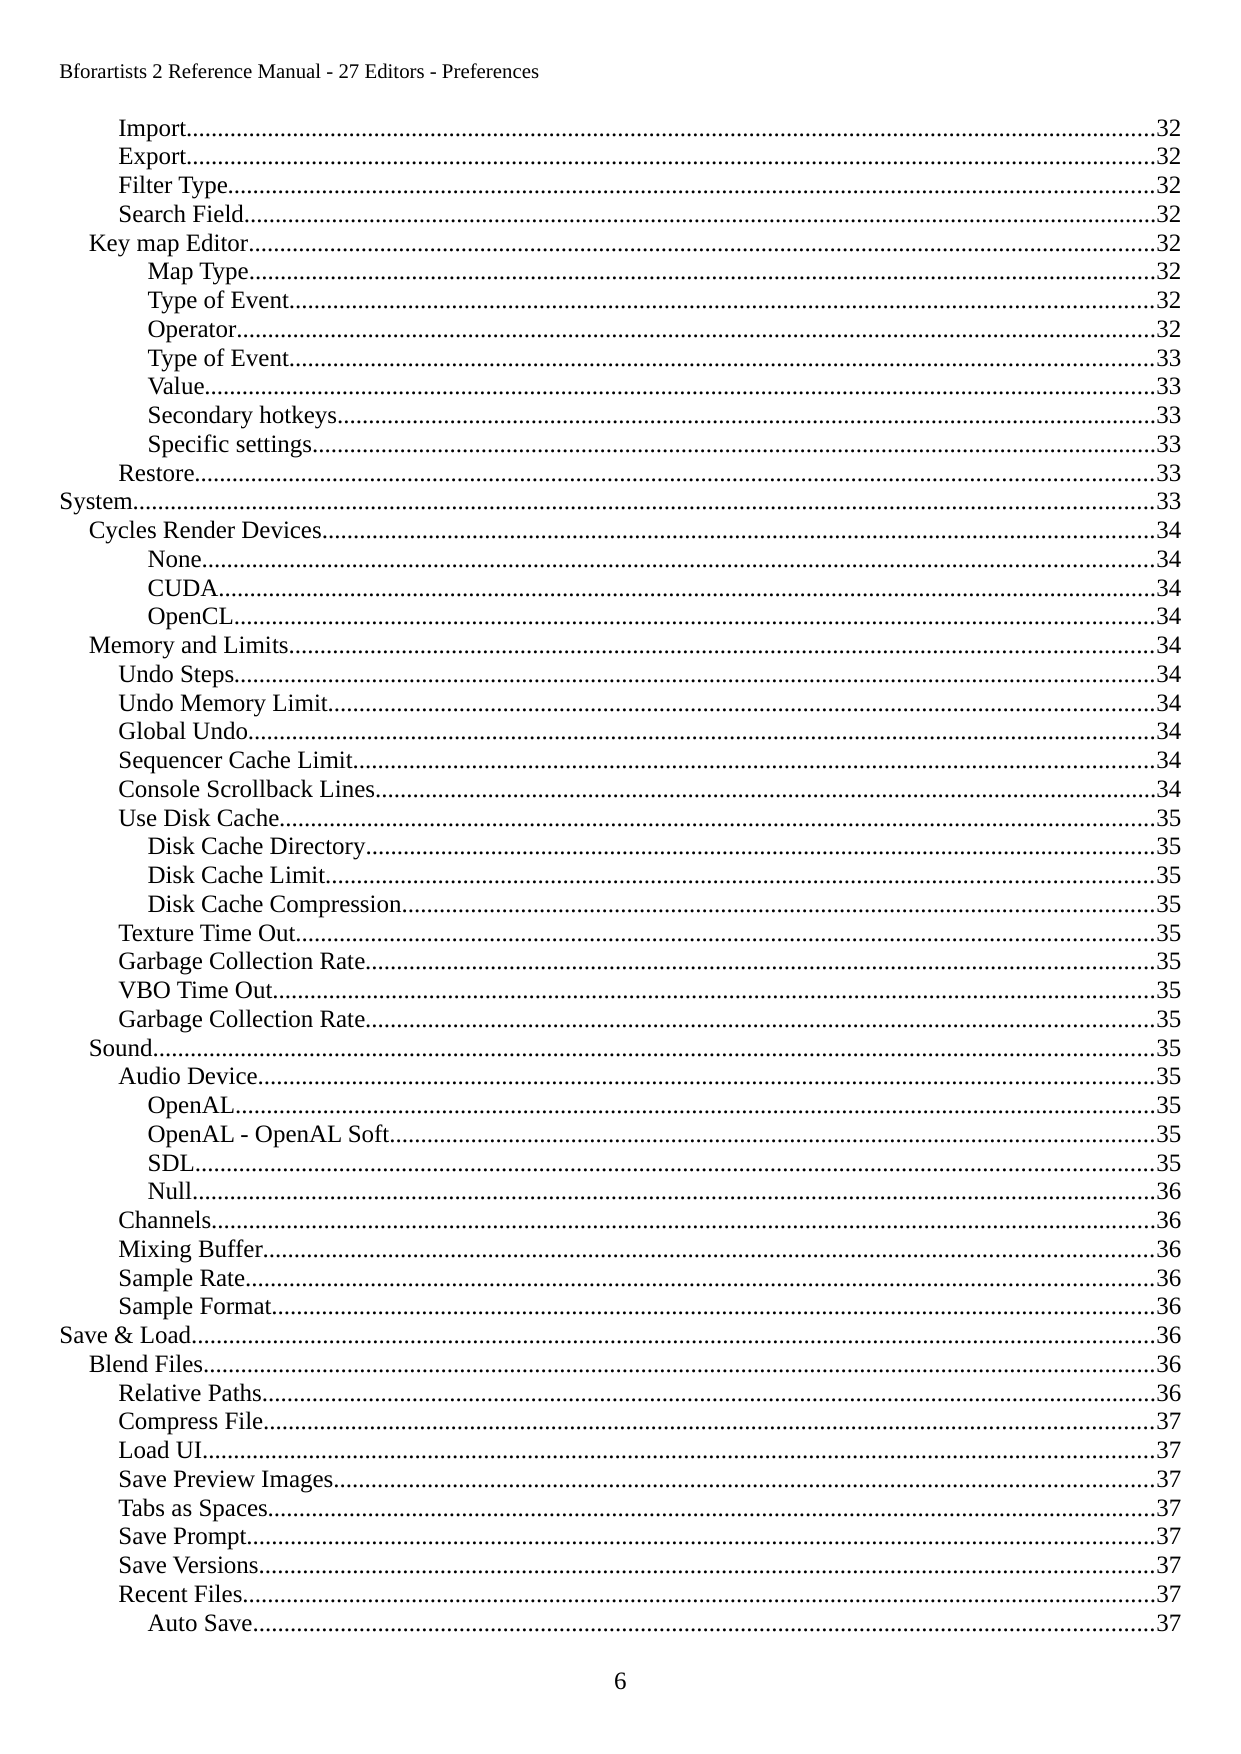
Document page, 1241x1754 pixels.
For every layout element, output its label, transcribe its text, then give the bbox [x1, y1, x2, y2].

text VBO Time Out 35 [118, 975, 1181, 1004]
text Garbage Collection Rate 35 [118, 946, 1181, 975]
text Save Preview Images 37 [118, 1464, 1181, 1493]
text Search Field 32 [118, 199, 1181, 228]
text System 33 [59, 486, 1181, 515]
text Use Disk Cache 35 [118, 803, 1181, 831]
text Save Prompt 37 [118, 1521, 1181, 1550]
text Compress File 37 [118, 1406, 1181, 1435]
text Map Type 32 [147, 256, 1181, 285]
text None 34 [147, 544, 1181, 573]
text Save & Load 36 [59, 1320, 1181, 1349]
text Export 32 [118, 141, 1181, 170]
text Save Versions 37 [118, 1550, 1181, 1579]
text SDL 35 [147, 1148, 1181, 1176]
text OpenAL - OpenAL Soft 35 [147, 1119, 1181, 1148]
text Memory and Limits 34 [88, 630, 1181, 659]
text Cycles Render Devices 34 [88, 515, 1181, 544]
text Undo Memory Limit 34 [118, 688, 1181, 716]
text Global Undo 34 [118, 716, 1181, 745]
text Filter Type 32 [118, 170, 1181, 199]
text Secondary hotkeys 33 [147, 400, 1181, 429]
text Blend Files 36 [88, 1349, 1181, 1378]
text Import 32 [118, 113, 1181, 141]
text Texture Time Out 35 [118, 918, 1181, 946]
text Recent Files 37 [118, 1579, 1181, 1608]
text Key map Editor 32 [88, 228, 1181, 256]
text Sequencer Cache Limit 34 [118, 745, 1181, 774]
text Garbage Collection Rate 35 [118, 1004, 1181, 1033]
text Sound 35 [88, 1033, 1181, 1061]
text OpenCL 34 [147, 601, 1181, 630]
text Channels 36 [118, 1205, 1181, 1234]
text Auto Save 37 [147, 1608, 1181, 1636]
text Console Scrollback Lines 34 [118, 774, 1181, 803]
text Mixing Buffer 36 [118, 1234, 1181, 1263]
text Restore 33 [118, 458, 1181, 486]
text Value 33 [147, 371, 1181, 400]
text Disk Cache Compression 35 [147, 889, 1181, 918]
text Disk Cache Limit 35 [147, 860, 1181, 889]
text Audio Device 35 [118, 1061, 1181, 1090]
text Sample Rate 36 [118, 1263, 1181, 1291]
text Null 36 [147, 1176, 1181, 1205]
text OpenAL 35 [147, 1090, 1181, 1119]
text Specific settings 33 [147, 429, 1181, 458]
text Tabs as Spaces 37 [118, 1493, 1181, 1521]
text Disk Cache Directory 35 [147, 831, 1181, 860]
text Sample Format 36 [118, 1291, 1181, 1320]
text CUDA 34 [147, 573, 1181, 601]
text Relative Paths 36 [118, 1378, 1181, 1406]
text Operator 32 [147, 314, 1181, 343]
text Load UI 37 [118, 1435, 1181, 1464]
text Undo Steps 34 [118, 659, 1181, 688]
text Type of Event 32 [147, 285, 1181, 314]
text Type of Event 33 [147, 343, 1181, 371]
